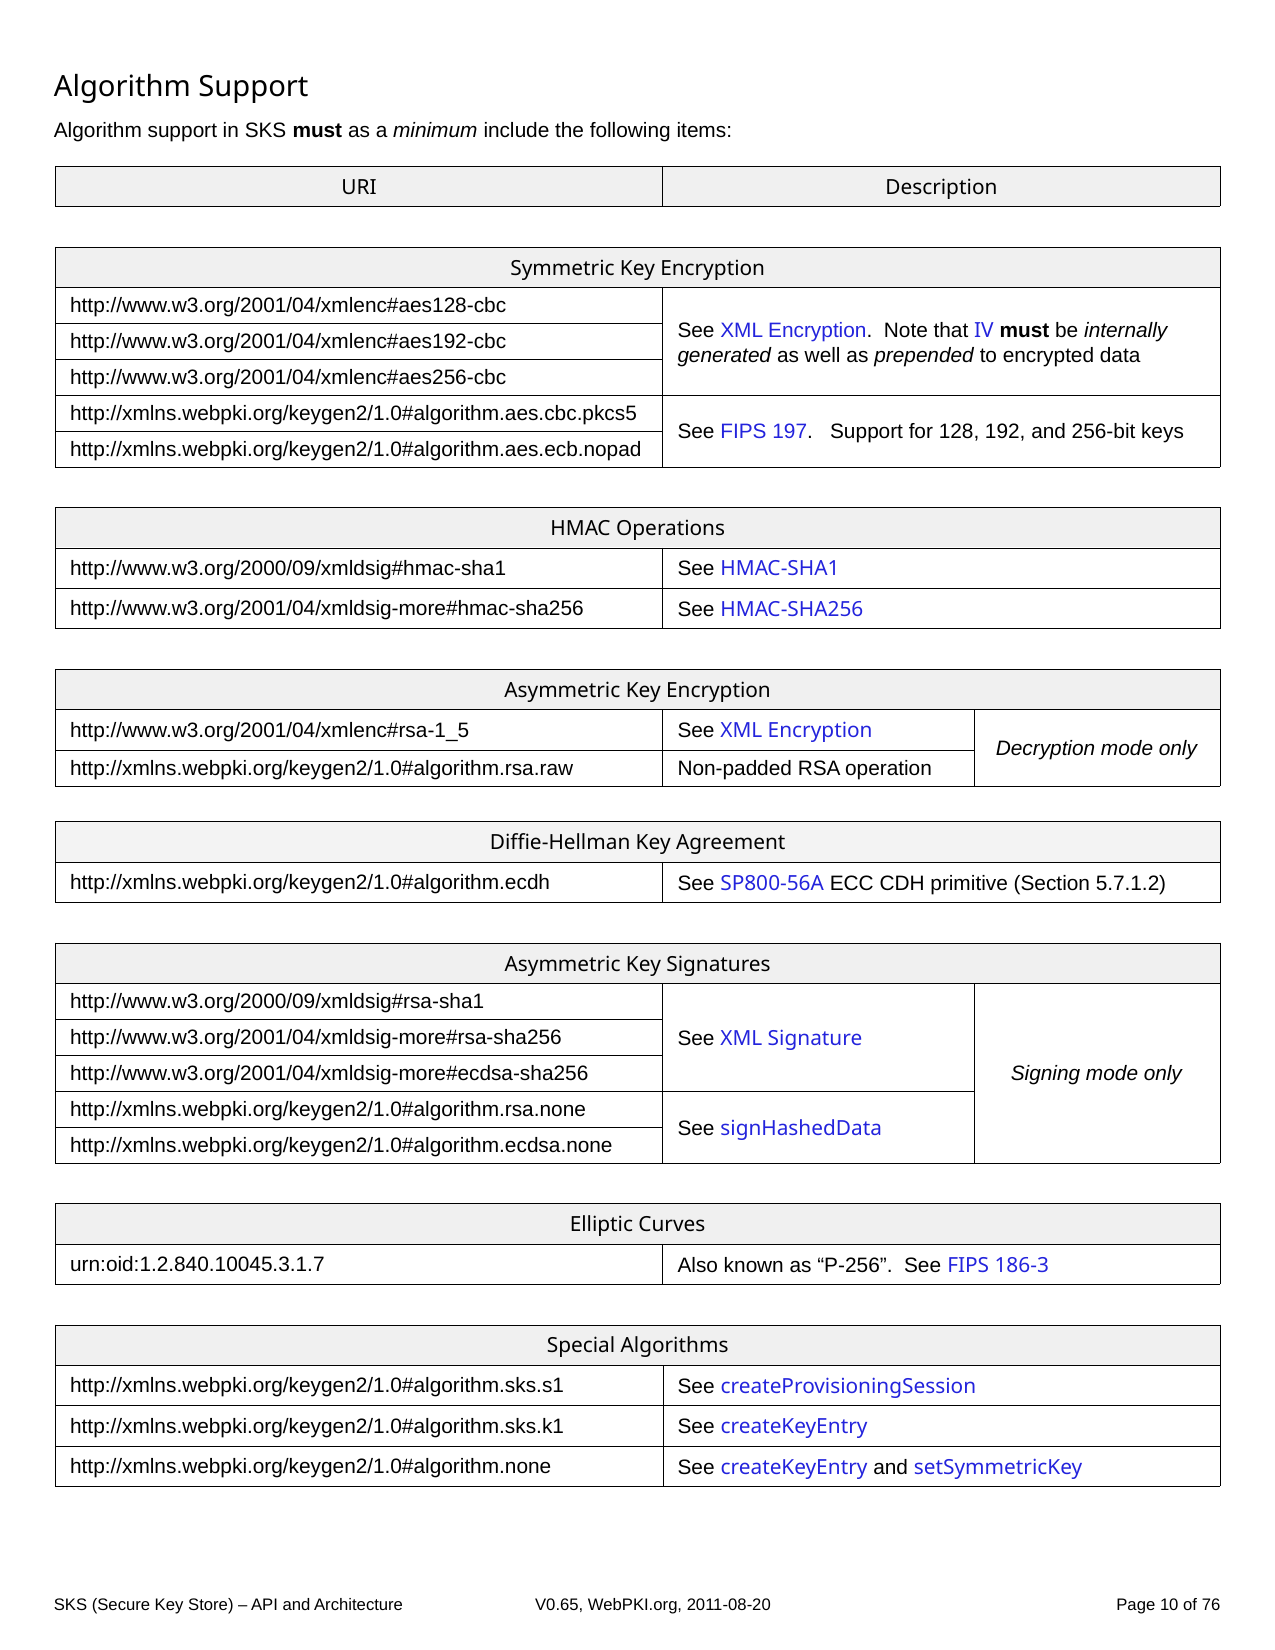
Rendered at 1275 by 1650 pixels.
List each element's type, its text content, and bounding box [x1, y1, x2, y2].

table_cell http://xmlns.webpki.org/keygen2/1.0#algorithm.sks.k1 [56, 1406, 663, 1446]
table_header Description [663, 167, 1220, 206]
table_cell [55, 468, 1220, 507]
table_cell See XML Encryption. Note that IV must be internally generated as well as prepended to encrypted data [663, 288, 1220, 395]
table_cell See HMAC-SHA256 [663, 589, 1220, 628]
table_cell http://xmlns.webpki.org/keygen2/1.0#algorithm.aes.cbc.pkcs5 [56, 396, 662, 431]
table_cell Non-padded RSA operation [663, 751, 974, 786]
table_cell http://www.w3.org/2000/09/xmldsig#hmac-sha1 [56, 549, 662, 588]
table_cell http://xmlns.webpki.org/keygen2/1.0#algorithm.ecdsa.none [56, 1128, 662, 1163]
subtitle Algorithm Support [54, 66, 1221, 105]
table_cell Asymmetric Key Signatures [56, 944, 1220, 983]
table_cell http://www.w3.org/2001/04/xmlenc#aes192-cbc [56, 324, 662, 359]
table_cell [55, 629, 1220, 669]
table_cell http://www.w3.org/2001/04/xmldsig-more#hmac-sha256 [56, 589, 662, 628]
table_cell urn:oid:1.2.840.10045.3.1.7 [56, 1245, 662, 1284]
table_cell http://www.w3.org/2001/04/xmldsig-more#rsa-sha256 [56, 1020, 662, 1055]
table_cell Decryption mode only [975, 710, 1220, 786]
table_cell http://xmlns.webpki.org/keygen2/1.0#algorithm.none [56, 1447, 663, 1486]
table_cell See XML Encryption [663, 710, 974, 749]
table_cell See SP800-56A ECC CDH primitive (Section 5.7.1.2) [663, 863, 1220, 902]
table_cell Diffie-Hellman Key Agreement [56, 822, 1220, 862]
table_cell See signHashedData [663, 1092, 974, 1163]
table_cell http://xmlns.webpki.org/keygen2/1.0#algorithm.rsa.raw [56, 751, 662, 786]
table_header URI [56, 167, 662, 206]
table_cell http://xmlns.webpki.org/keygen2/1.0#algorithm.ecdh [56, 863, 662, 902]
table_cell http://xmlns.webpki.org/keygen2/1.0#algorithm.sks.s1 [56, 1366, 663, 1405]
table_cell Special Algorithms [56, 1326, 1220, 1365]
table_cell http://www.w3.org/2001/04/xmlenc#rsa-1_5 [56, 710, 662, 749]
table_cell See createKeyEntry and setSymmetricKey [664, 1447, 1220, 1486]
table_cell [55, 903, 1220, 943]
table_cell Asymmetric Key Encryption [56, 670, 1220, 709]
table_cell Elliptic Curves [56, 1204, 1220, 1244]
table_header [55, 1285, 1220, 1324]
table_cell Symmetric Key Encryption [56, 248, 1220, 287]
table_cell [55, 207, 1220, 247]
table_cell Also known as “P-256”. See FIPS 186-3 [663, 1245, 1220, 1284]
table_cell [55, 787, 1220, 821]
table_cell http://www.w3.org/2001/04/xmlenc#aes128-cbc [56, 288, 662, 323]
table_cell Signing mode only [975, 984, 1220, 1163]
table_cell See XML Signature [663, 984, 974, 1091]
table_cell http://xmlns.webpki.org/keygen2/1.0#algorithm.rsa.none [56, 1092, 662, 1127]
table_cell See FIPS 197. Support for 128, 192, and 256-bit keys [663, 396, 1220, 467]
table_cell HMAC Operations [56, 508, 1220, 547]
table_cell See createKeyEntry [664, 1406, 1220, 1446]
table_cell See HMAC-SHA1 [663, 549, 1220, 588]
table_cell See createProvisioningSession [664, 1366, 1220, 1405]
text Algorithm support in SKS must as a minimum include the following items: [54, 118, 1221, 166]
table_cell http://www.w3.org/2001/04/xmldsig-more#ecdsa-sha256 [56, 1056, 662, 1091]
table_cell http://www.w3.org/2001/04/xmlenc#aes256-cbc [56, 360, 662, 395]
table_cell http://xmlns.webpki.org/keygen2/1.0#algorithm.aes.ecb.nopad [56, 432, 662, 467]
table_cell http://www.w3.org/2000/09/xmldsig#rsa-sha1 [56, 984, 662, 1019]
table_cell [55, 1164, 1220, 1203]
